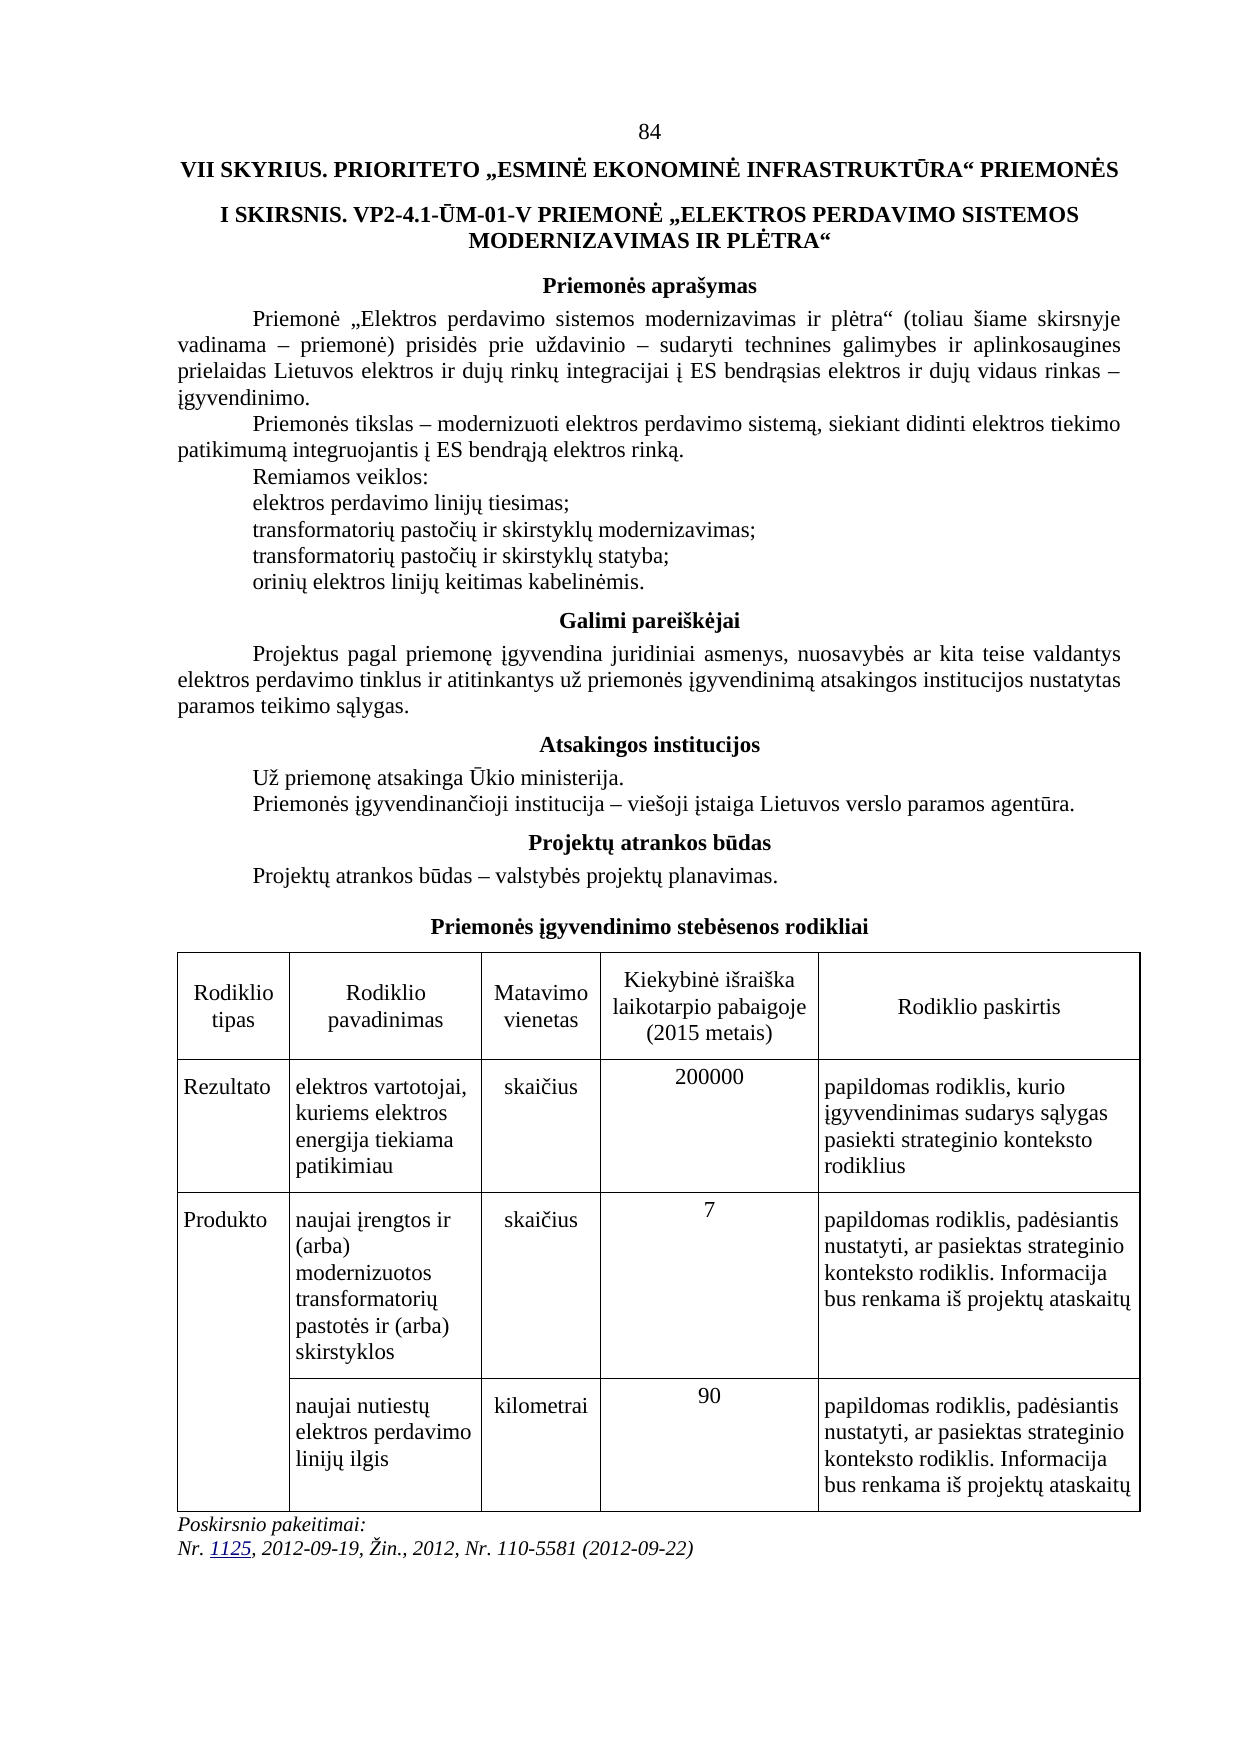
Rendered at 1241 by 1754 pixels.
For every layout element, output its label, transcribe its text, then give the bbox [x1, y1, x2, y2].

text Priemonė „Elektros perdavimo sistemos modernizavimas ir plėtra“ (toliau šiame skirsnyje vadinama – priemonė) prisidės prie uždavinio – sudaryti technines galimybes ir aplinkosaugines prielaidas Lietuvos elektros ir dujų rinkų integracijai į ES bendrąsias elektros ir dujų vidaus rinkas – įgyvendinimo. [177, 305, 1122, 410]
text Galimi pareiškėjai [177, 607, 1122, 633]
text Priemonės tikslas – modernizuoti elektros perdavimo sistemą, siekiant didinti elektros tiekimo patikimumą integruojantis į ES bendrąją elektros rinką. [177, 410, 1122, 463]
text transformatorių pastočių ir skirstyklų modernizavimas; [177, 516, 1122, 542]
text Remiamos veiklos: [177, 463, 1122, 489]
text Atsakingos institucijos [177, 731, 1122, 758]
table_cell naujai nutiestų elektros perdavimo linijų ilgis [290, 1379, 481, 1511]
text Priemonės įgyvendinančioji institucija – viešoji įstaiga Lietuvos verslo paramos agentūra. [177, 790, 1122, 817]
text elektros perdavimo linijų tiesimas; [177, 489, 1122, 516]
text Priemonės įgyvendinimo stebėsenos rodikliai [177, 913, 1122, 939]
text Nr. 1125, 2012-09-19, Žin., 2012, Nr. 110-5581 (2012-09-22) [177, 1536, 1122, 1560]
table_header Kiekybinė išraiška laikotarpio pabaigoje (2015 metais) [601, 953, 818, 1059]
table_cell papildomas rodiklis, padėsiantis nustatyti, ar pasiektas strateginio konteksto rodiklis. Informacija bus renkama iš projektų ataskaitų [819, 1379, 1139, 1511]
table_cell 7 [601, 1193, 818, 1378]
text Priemonės aprašymas [177, 272, 1122, 298]
table_cell skaičius [482, 1060, 600, 1192]
table_cell Produkto [178, 1193, 289, 1511]
table_header Rodiklio tipas [178, 953, 289, 1059]
text Projektų atrankos būdas – valstybės projektų planavimas. [177, 862, 1122, 888]
table_cell papildomas rodiklis, kurio įgyvendinimas sudarys sąlygas pasiekti strateginio konteksto rodiklius [819, 1060, 1139, 1192]
text transformatorių pastočių ir skirstyklų statyba; [177, 542, 1122, 568]
table_header Rodiklio pavadinimas [290, 953, 481, 1059]
table_cell papildomas rodiklis, padėsiantis nustatyti, ar pasiektas strateginio konteksto rodiklis. Informacija bus renkama iš projektų ataskaitų [819, 1193, 1139, 1378]
subtitle VII SKYRIUS. PRIORITETO „ESMINĖ EKONOMINĖ INFRASTRUKTŪRA“ PRIEMONĖS [177, 156, 1122, 182]
text Poskirsnio pakeitimai: [177, 1512, 1122, 1536]
table_cell kilometrai [482, 1379, 600, 1511]
table_cell 200000 [601, 1060, 818, 1192]
text Projektų atrankos būdas [177, 829, 1122, 856]
table_cell naujai įrengtos ir (arba) modernizuotos transformatorių pastotės ir (arba) skirstyklos [290, 1193, 481, 1378]
subtitle I SKIRSNIS. VP2-4.1-ŪM-01-V PRIEMONĖ „Elektros perdavimo sistemos modernizavimas ir plėtra“ [177, 201, 1122, 253]
table_cell 90 [601, 1379, 818, 1511]
text orinių elektros linijų keitimas kabelinėmis. [177, 568, 1122, 595]
text Projektus pagal priemonę įgyvendina juridiniai asmenys, nuosavybės ar kita teise valdantys elektros perdavimo tinklus ir atitinkantys už priemonės įgyvendinimą atsakingos institucijos nustatytas paramos teikimo sąlygas. [177, 640, 1122, 719]
table_cell Rezultato [178, 1060, 289, 1192]
table_header Rodiklio paskirtis [819, 953, 1139, 1059]
table_header Matavimo vienetas [482, 953, 600, 1059]
table_cell skaičius [482, 1193, 600, 1378]
table_cell elektros vartotojai, kuriems elektros energija tiekiama patikimiau [290, 1060, 481, 1192]
text Už priemonę atsakinga Ūkio ministerija. [177, 764, 1122, 790]
